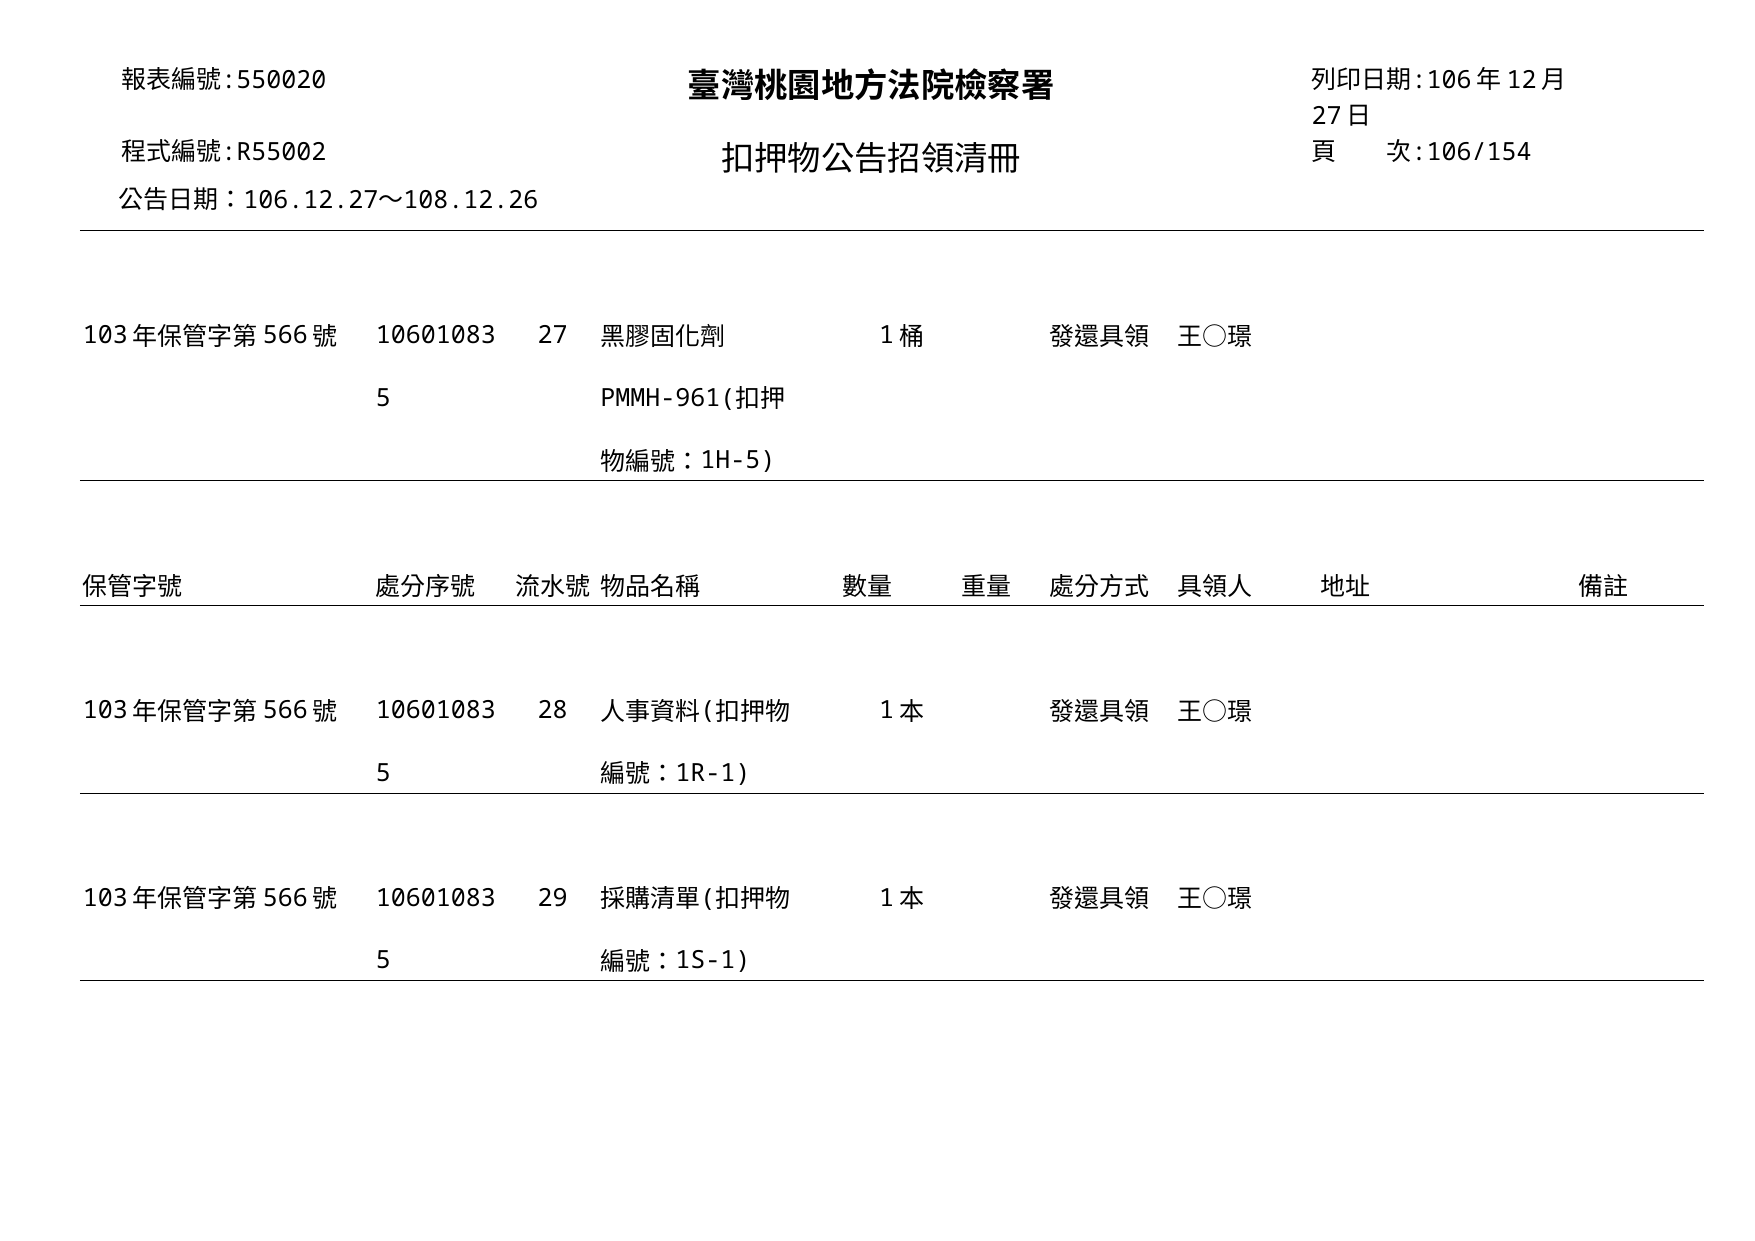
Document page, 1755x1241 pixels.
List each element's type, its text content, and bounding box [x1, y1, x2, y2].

table_header 重量 [927, 543, 1046, 605]
table_cell [1317, 231, 1575, 480]
table_header 地址 [1317, 543, 1575, 605]
table_cell 發還具領 [1046, 606, 1175, 792]
table_cell 採購清單(扣押物編號：1S-1) [597, 794, 807, 980]
table_cell 王○璟 [1175, 606, 1317, 792]
table_cell 29 [507, 794, 597, 980]
table_cell [927, 794, 1046, 980]
table_cell 1桶 [808, 231, 927, 480]
table_header 處分方式 [1046, 543, 1175, 605]
table_cell 1本 [808, 606, 927, 792]
table_cell 人事資料(扣押物編號：1R-1) [597, 606, 807, 792]
table_header 數量 [808, 543, 927, 605]
table_cell 黑膠固化劑PMMH-961(扣押物編號：1H-5) [597, 231, 807, 480]
table_cell [1575, 231, 1704, 480]
table_cell [1575, 794, 1704, 980]
table_cell 106010835 [373, 606, 507, 792]
table_cell 1本 [808, 794, 927, 980]
table_cell 發還具領 [1046, 231, 1175, 480]
table_cell 106010835 [373, 231, 507, 480]
table_cell 27 [507, 231, 597, 480]
table_cell [1317, 606, 1575, 792]
table_cell 106010835 [373, 794, 507, 980]
table_cell [1575, 606, 1704, 792]
table_header 處分序號 [373, 543, 507, 605]
table_header 保管字號 [80, 543, 373, 605]
table_cell [927, 231, 1046, 480]
table_header 備註 [1575, 543, 1704, 605]
table_cell [927, 606, 1046, 792]
table_cell 28 [507, 606, 597, 792]
table_cell 103年保管字第566號 [80, 606, 373, 792]
table_header 物品名稱 [597, 543, 807, 605]
table_cell 王○璟 [1175, 794, 1317, 980]
table_cell 103年保管字第566號 [80, 231, 373, 480]
table_header 具領人 [1175, 543, 1317, 605]
table_header 流水號 [507, 543, 597, 605]
table_cell 王○璟 [1175, 231, 1317, 480]
table_cell [1317, 794, 1575, 980]
table_cell 103年保管字第566號 [80, 794, 373, 980]
table_cell 發還具領 [1046, 794, 1175, 980]
